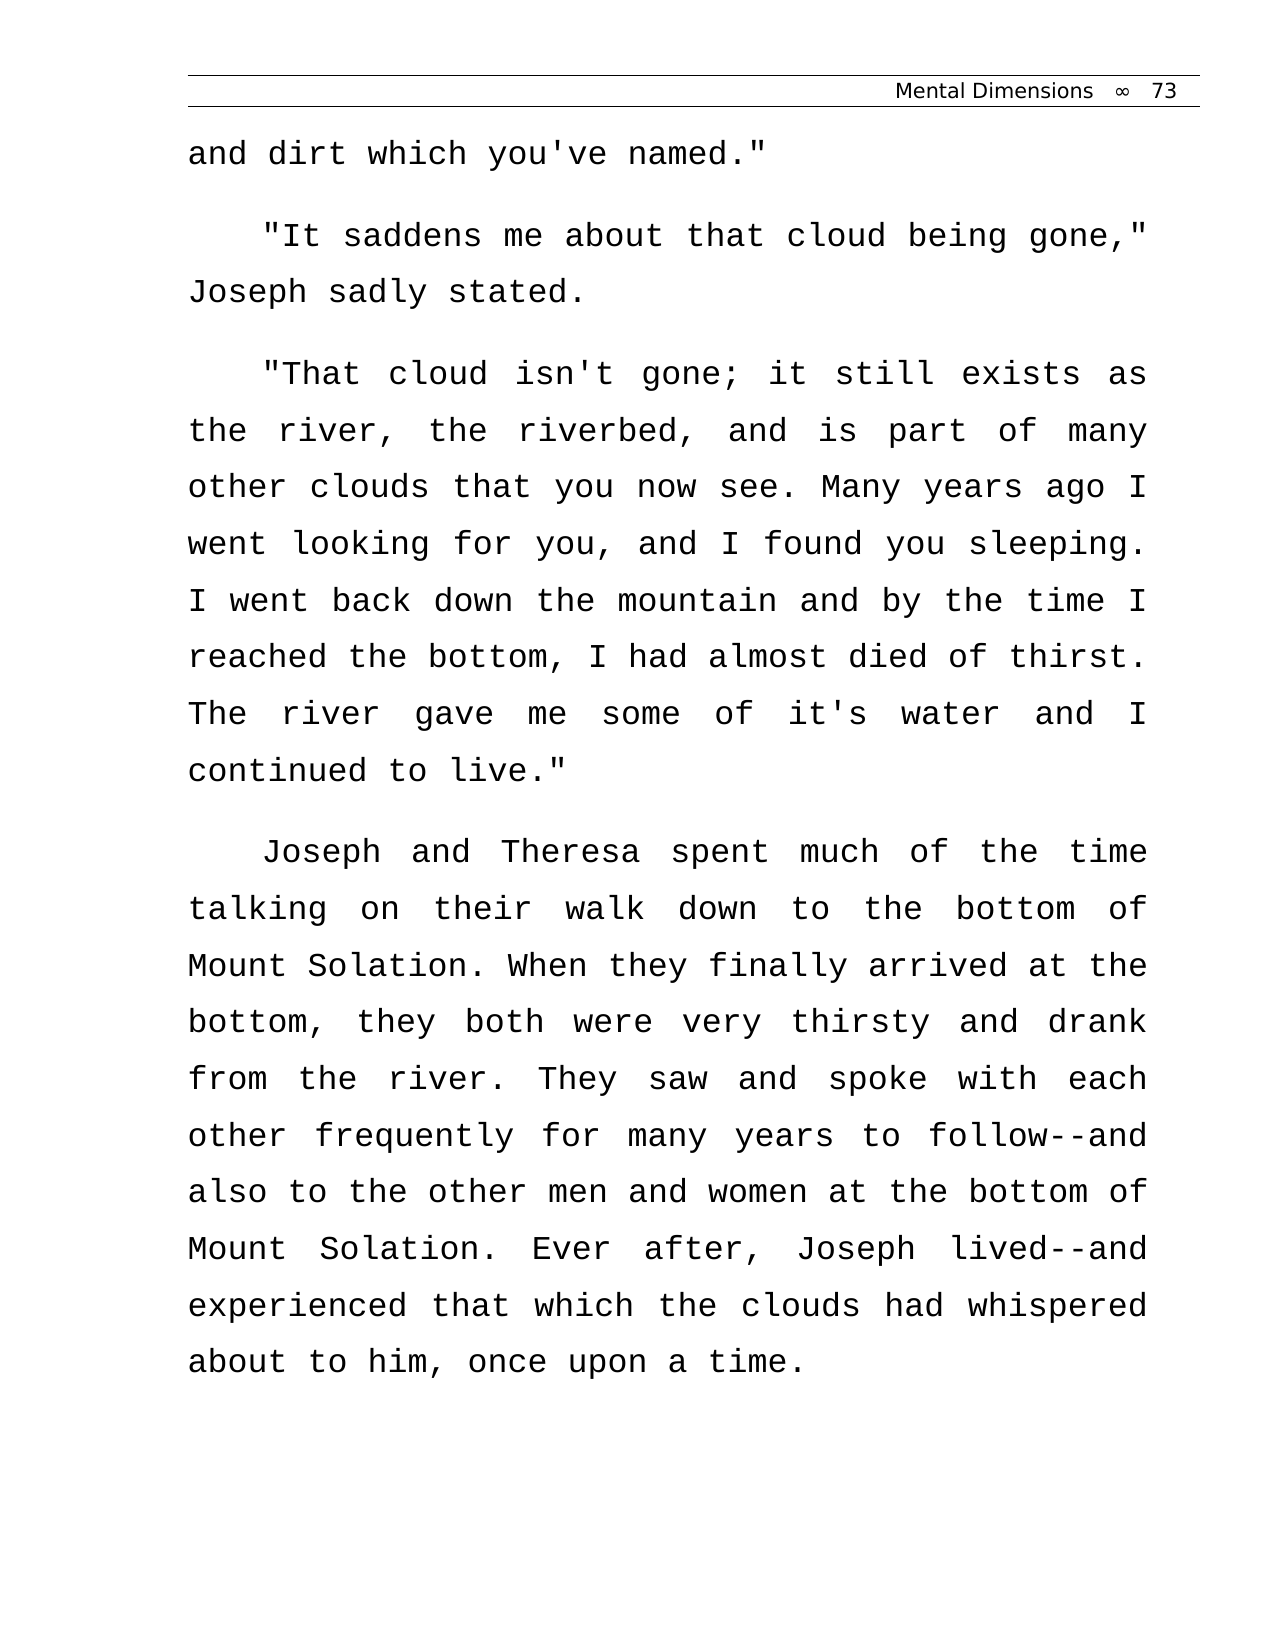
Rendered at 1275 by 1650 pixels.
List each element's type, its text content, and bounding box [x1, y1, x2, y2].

text "That cloud isn't gone; it still exists as the river, the riverbed, and is part of many other clouds that you now see. Many years ago I went looking for you, and I found you sleeping. I went back down the mountain and by the time I reached the bottom, I had almost died of thirst. The river gave me some of it's water and I continued to live." [187, 357, 1148, 791]
text Joseph and Theresa spent much of the time talking on their walk down to the bottom of Mount Solation. When they finally arrived at the bottom, they both were very thirsty and drank from the river. They saw and spoke with each other frequently for many years to follow--and also to the other men and women at the bottom of Mount Solation. Ever after, Joseph lived--and experienced that which the clouds had whispered about to him, once upon a time. [187, 835, 1148, 1383]
text "It saddens me about that cloud being gone," Joseph sadly stated. [187, 218, 1148, 313]
text and dirt which you've named." [187, 137, 1148, 174]
